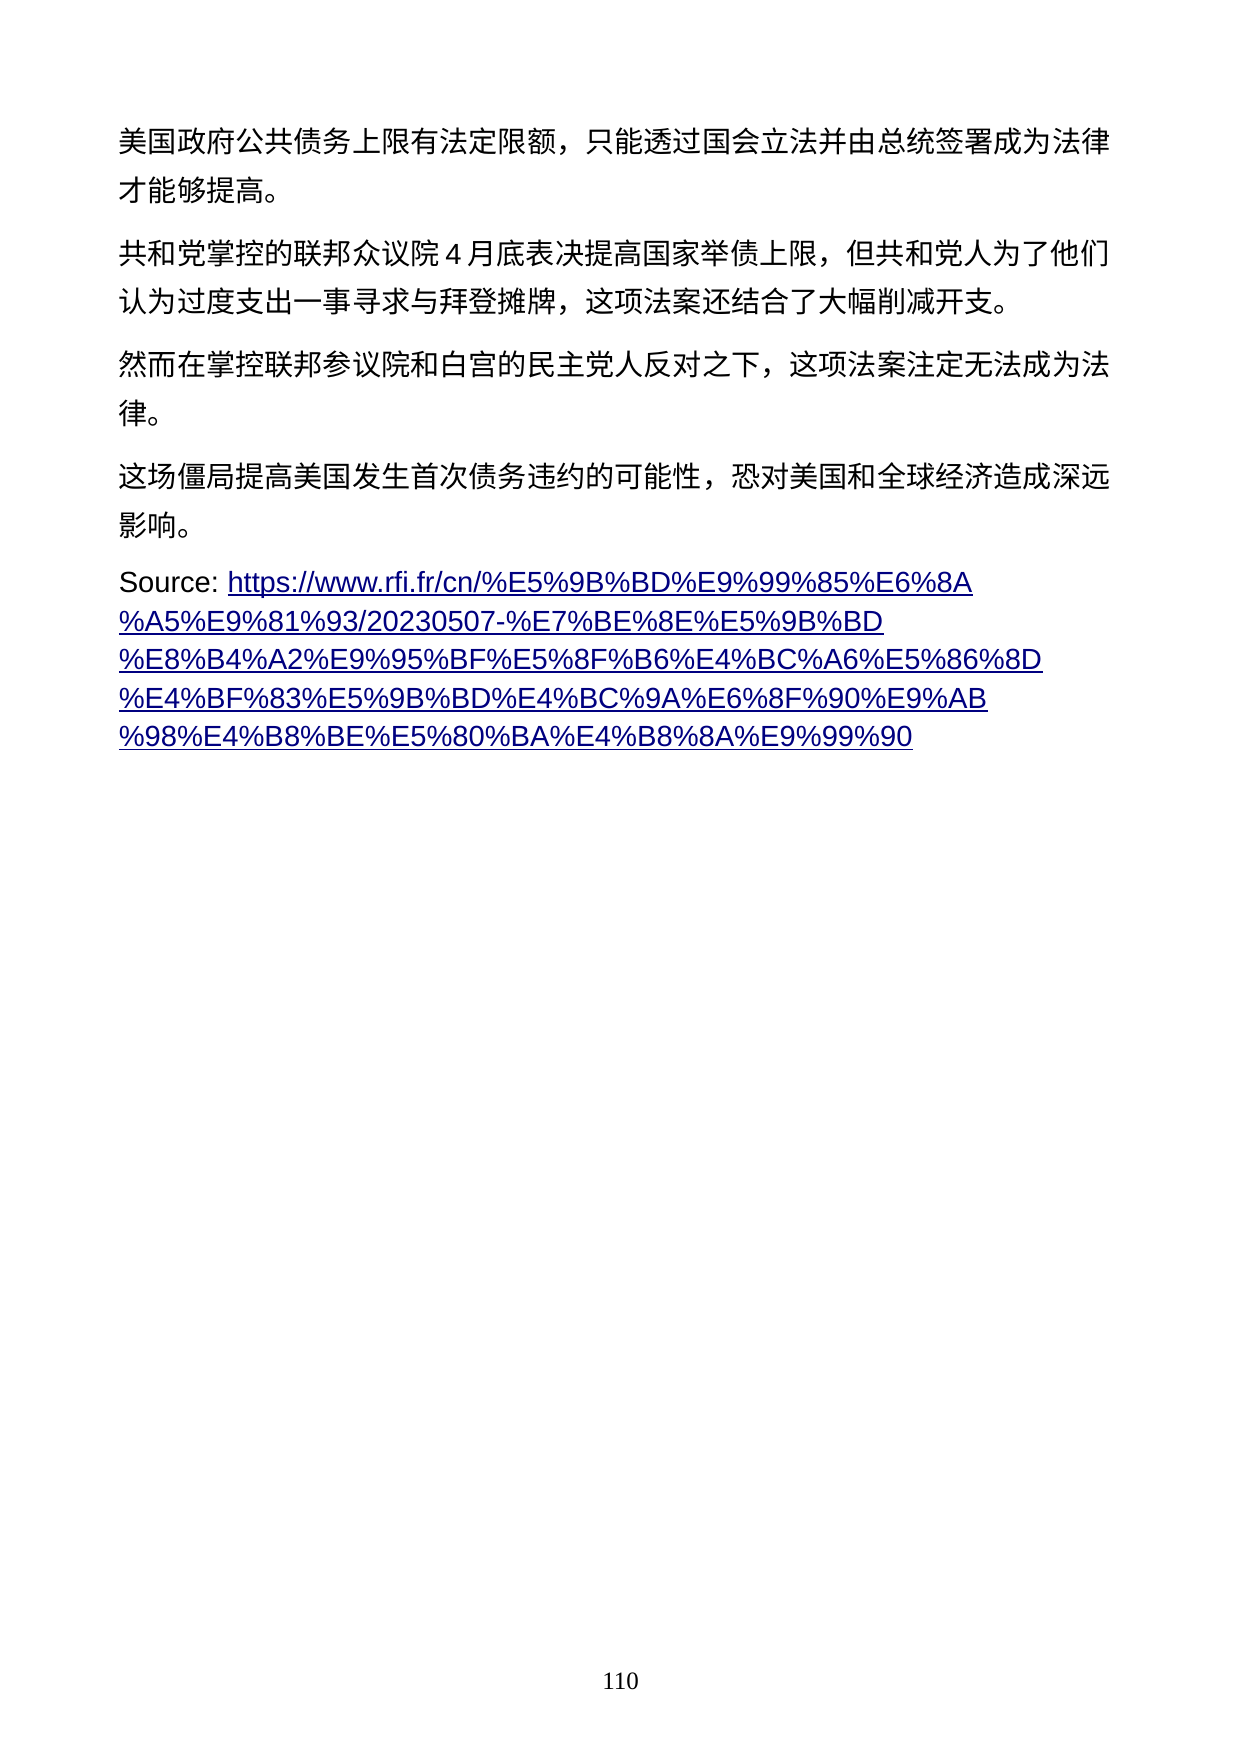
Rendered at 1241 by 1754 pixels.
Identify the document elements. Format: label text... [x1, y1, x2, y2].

text Source: https://www.rfi.fr/cn/%E5%9B%BD%E9%99%85%E6%8A%A5%E9%81%93/20230507-%E7%BE%8E%E5%9B%BD%E8%B4%A2%E9%95%BF%E5%8F%B6%E4%BC%A6%E5%86%8D%E4%BF%83%E5%9B%BD%E4%BC%9A%E6%8F%90%E9%AB%98%E4%B8%BE%E5%80%BA%E4%B8%8A%E9%99%90 [118, 565, 1122, 753]
text 然而在掌控联邦参议院和白宫的民主党人反对之下，这项法案注定无法成为法律。 [118, 342, 1122, 433]
text 美国政府公共债务上限有法定限额，只能透过国会立法并由总统签署成为法律才能够提高。 [118, 118, 1122, 209]
text 共和党掌控的联邦众议院4月底表决提高国家举债上限，但共和党人为了他们认为过度支出一事寻求与拜登摊牌，这项法案还结合了大幅削减开支。 [118, 230, 1122, 321]
text 这场僵局提高美国发生首次债务违约的可能性，恐对美国和全球经济造成深远影响。 [118, 453, 1122, 544]
